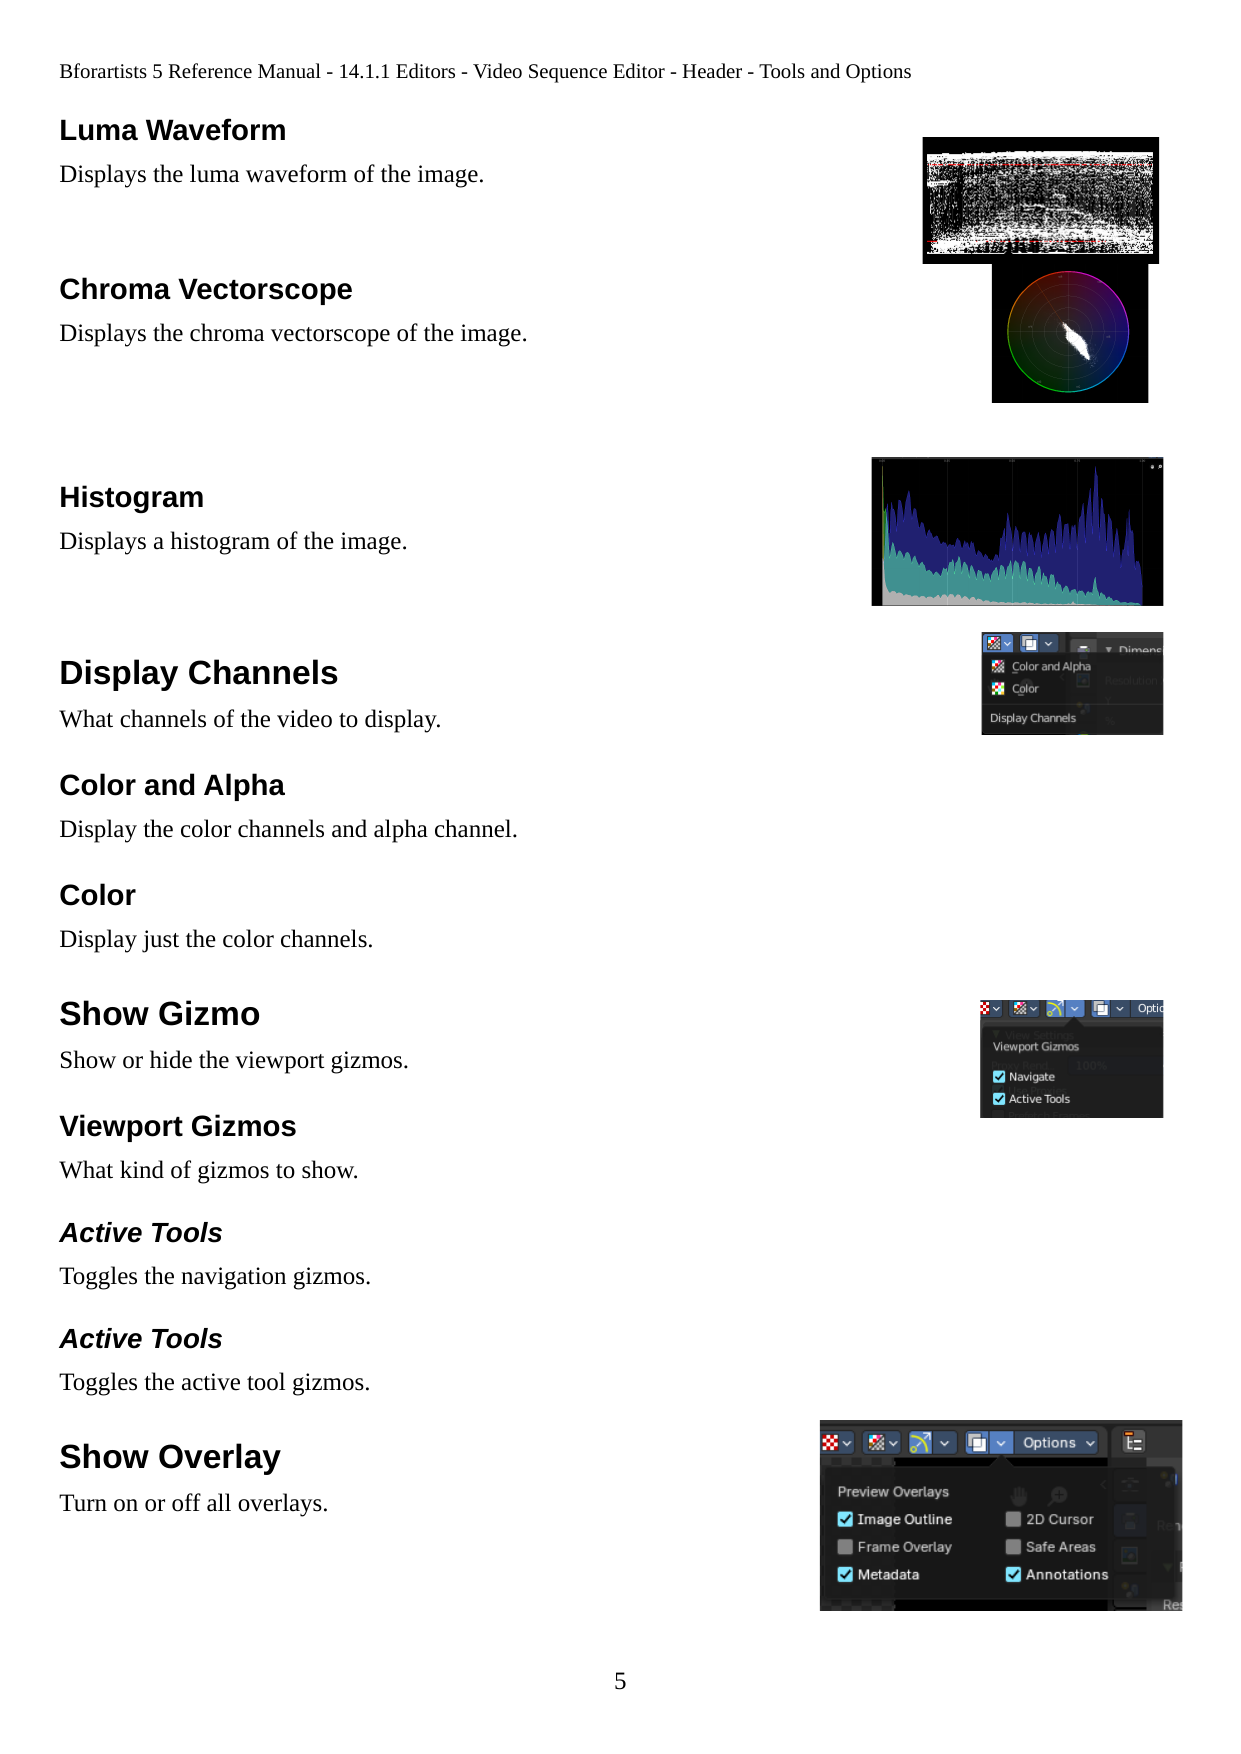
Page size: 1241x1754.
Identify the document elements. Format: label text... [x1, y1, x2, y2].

subtitle Color [59, 878, 1181, 912]
picture [980, 1000, 1164, 1118]
subtitle [1164, 653, 1181, 692]
text Displays the luma waveform of the image. [59, 159, 922, 188]
subtitle Display Channels [59, 653, 981, 692]
text Displays the chroma vectorscope of the image. [59, 318, 991, 347]
picture [922, 137, 1160, 403]
text Show or hide the viewport gizmos. [59, 1045, 980, 1074]
subtitle Chroma Vectorscope [59, 272, 991, 305]
text Display the color channels and alpha channel. [59, 814, 1181, 843]
picture [981, 632, 1164, 735]
text Displays a histogram of the image. [59, 526, 871, 554]
text Toggles the active tool gizmos. [59, 1367, 1181, 1396]
subtitle Viewport Gizmos [59, 1109, 1181, 1143]
picture [819, 1420, 1183, 1611]
picture [871, 457, 1164, 606]
subtitle Active Tools [59, 1323, 1181, 1354]
text Display just the color channels. [59, 924, 1181, 953]
text [1149, 318, 1181, 347]
subtitle Color and Alpha [59, 768, 1181, 802]
text What channels of the video to display. [59, 704, 981, 733]
text What kind of gizmos to show. [59, 1155, 1181, 1184]
subtitle [1149, 272, 1181, 305]
subtitle Active Tools [59, 1217, 1181, 1248]
subtitle Show Gizmo [59, 994, 1181, 1033]
subtitle [1164, 479, 1181, 513]
text Turn on or off all overlays. [59, 1488, 819, 1517]
subtitle Luma Waveform [59, 113, 1181, 146]
subtitle Show Overlay [59, 1437, 819, 1476]
subtitle Histogram [59, 479, 871, 513]
text Toggles the navigation gizmos. [59, 1261, 1181, 1290]
